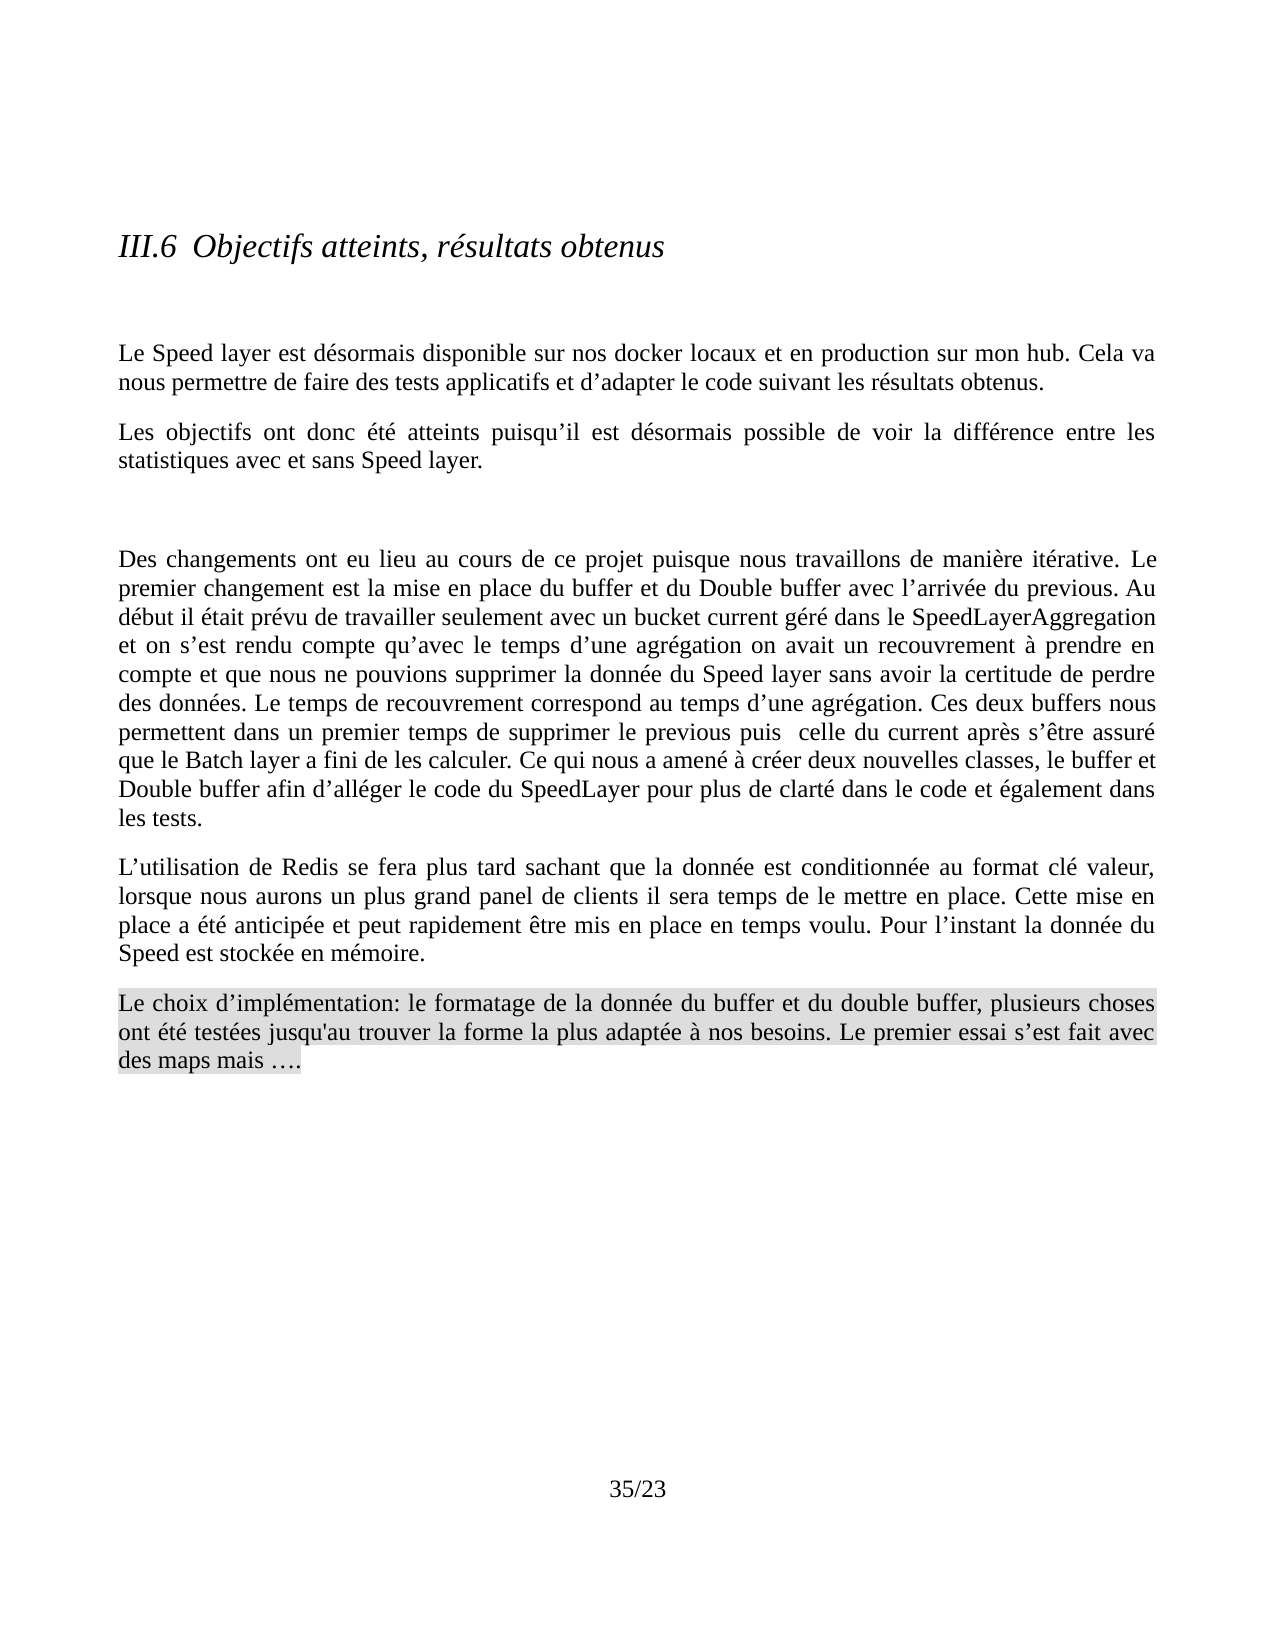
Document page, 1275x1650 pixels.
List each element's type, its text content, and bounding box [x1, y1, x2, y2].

text Des changements ont eu lieu au cours de ce projet puisque nous travaillons de manière itérative. Le premier changement est la mise en place du buffer et du Double buffer avec l’arrivée du previous. Au début il était prévu de travailler seulement avec un bucket current géré dans le SpeedLayerAggregation et on s’est rendu compte qu’avec le temps d’une agrégation on avait un recouvrement à prendre en compte et que nous ne pouvions supprimer la donnée du Speed layer sans avoir la certitude de perdre des données. Le temps de recouvrement correspond au temps d’une agrégation. Ces deux buffers nous permettent dans un premier temps de supprimer le previous puis celle du current après s’être assuré que le Batch layer a fini de les calculer. Ce qui nous a amené à créer deux nouvelles classes, le buffer et Double buffer afin d’alléger le code du SpeedLayer pour plus de clarté dans le code et également dans les tests. [118, 544, 1157, 832]
text Les objectifs ont donc été atteints puisqu’il est désormais possible de voir la différence entre les statistiques avec et sans Speed layer. [118, 417, 1157, 474]
text Le Speed layer est désormais disponible sur nos docker locaux et en production sur mon hub. Cela va nous permettre de faire des tests applicatifs et d’adapter le code suivant les résultats obtenus. [118, 338, 1157, 396]
text Le choix d’implémentation: le formatage de la donnée du buffer et du double buffer, plusieurs choses ont été testées jusqu'au trouver la forme la plus adaptée à nos besoins. Le premier essai s’est fait avec des maps mais …. [118, 988, 1157, 1074]
text L’utilisation de Redis se fera plus tard sachant que la donnée est conditionnée au format clé valeur, lorsque nous aurons un plus grand panel de clients il sera temps de le mettre en place. Cette mise en place a été anticipée et peut rapidement être mis en place en temps voulu. Pour l’instant la donnée du Speed est stockée en mémoire. [118, 852, 1157, 967]
subtitle Objectifs atteints, résultats obtenus [118, 226, 1157, 264]
